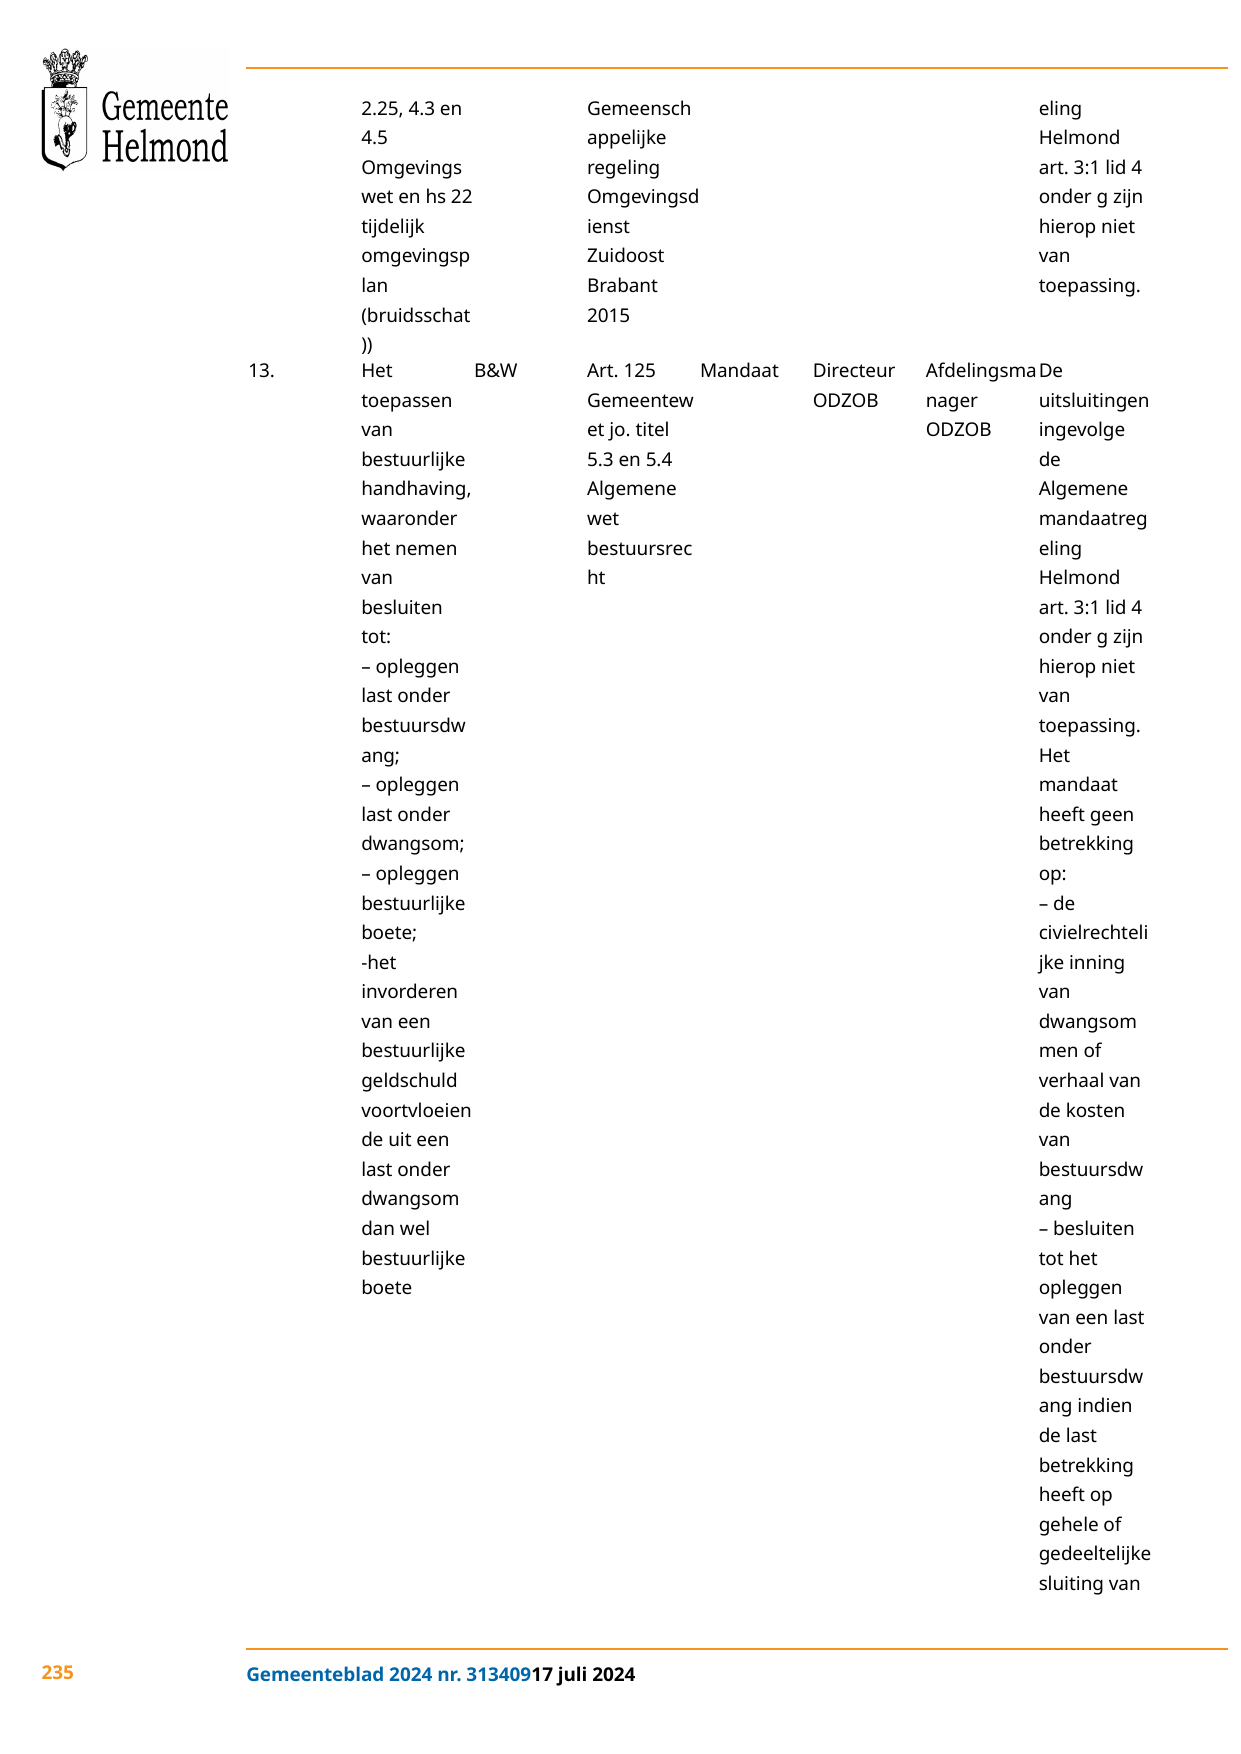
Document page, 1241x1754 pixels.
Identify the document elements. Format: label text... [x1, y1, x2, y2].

table_cell Art. 125 Gemeentewet jo. titel 5.3 en 5.4 Algemene wet bestuursrecht [587, 357, 700, 1596]
table_cell Gemeenschappelijke regeling Omgevingsdienst Zuidoost Brabant 2015 [587, 95, 700, 357]
table_cell B&W [474, 357, 587, 1596]
table_cell [474, 95, 587, 357]
table_cell [813, 95, 926, 357]
table_cell 2.25, 4.3 en 4.5 Omgevingswet en hs 22 tijdelijk omgevingsplan (bruidsschat)) [361, 95, 474, 357]
table_cell [248, 95, 361, 357]
table_cell [700, 95, 813, 357]
table_cell 13. [248, 357, 361, 1596]
table_cell Mandaat [700, 357, 813, 1596]
table_cell eling Helmond art. 3:1 lid 4 onder g zijn hierop niet van toepassing. [1039, 95, 1152, 357]
picture [41, 47, 231, 172]
table_cell Afdelingsmanager ODZOB [926, 357, 1038, 1596]
table_cell De uitsluitingen ingevolge de Algemene mandaatregeling Helmond art. 3:1 lid 4 onder g zijn hierop niet van toepassing. Het mandaat heeft geen betrekking op: – de civielrechtelijke inning van dwangsommen of verhaal van de kosten van bestuursdwang – besluiten tot het opleggen van een last onder bestuursdwang indien de last betrekking heeft op gehele of gedeeltelijke sluiting van [1039, 357, 1152, 1596]
table_cell [926, 95, 1038, 357]
table_cell Directeur ODZOB [813, 357, 926, 1596]
table_cell Het toepassen van bestuurlijke handhaving, waaronder het nemen van besluiten tot: – opleggen last onder bestuursdwang; – opleggen last onder dwangsom; – opleggen bestuurlijke boete; -het invorderen van een bestuurlijke geldschuld voortvloeiende uit een last onder dwangsom dan wel bestuurlijke boete [361, 357, 474, 1596]
